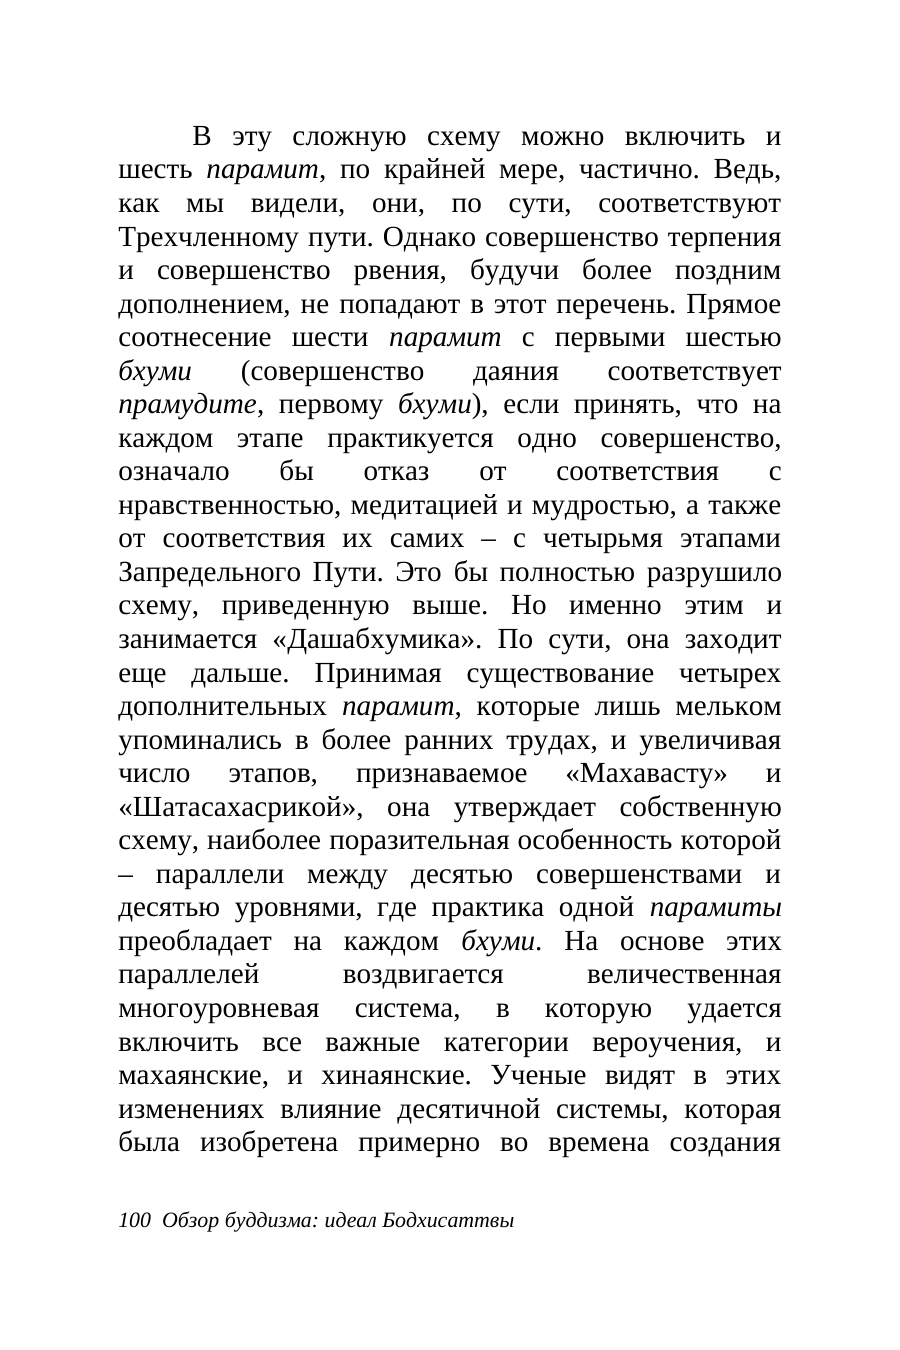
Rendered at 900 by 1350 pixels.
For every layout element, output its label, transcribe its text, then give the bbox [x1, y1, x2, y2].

text В эту сложную схему можно включить и шесть парамит, по крайней мере, частично. Ведь, как мы видели, они, по сути, соответствуют Трехчленному пути. Однако совершенство терпения и совершенство рвения, будучи более поздним дополнением, не попадают в этот перечень. Прямое соотнесение шести парамит с первыми шестью бхуми (совершенство даяния соответствует прамудите, первому бхуми), если принять, что на каждом этапе практикуется одно совершенство, означало бы отказ от соответствия с нравственностью, медитацией и мудростью, а также от соответствия их самих – с четырьмя этапами Запредельного Пути. Это бы полностью разрушило схему, приведенную выше. Но именно этим и занимается «Дашабхумика». По сути, она заходит еще дальше. Принимая существование четырех дополнительных парамит, которые лишь мельком упоминались в более ранних трудах, и увеличивая число этапов, признаваемое «Махавасту» и «Шатасахасрикой», она утверждает собственную схему, наиболее поразительная особенность которой – параллели между десятью совершенствами и десятью уровнями, где практика одной парамиты преобладает на каждом бхуми. На основе этих параллелей воздвигается величественная многоуровневая система, в которую удается включить все важные категории вероучения, и махаянские, и хинаянские. Ученые видят в этих изменениях влияние десятичной системы, которая была изобретена примерно во времена создания [118, 118, 782, 1158]
